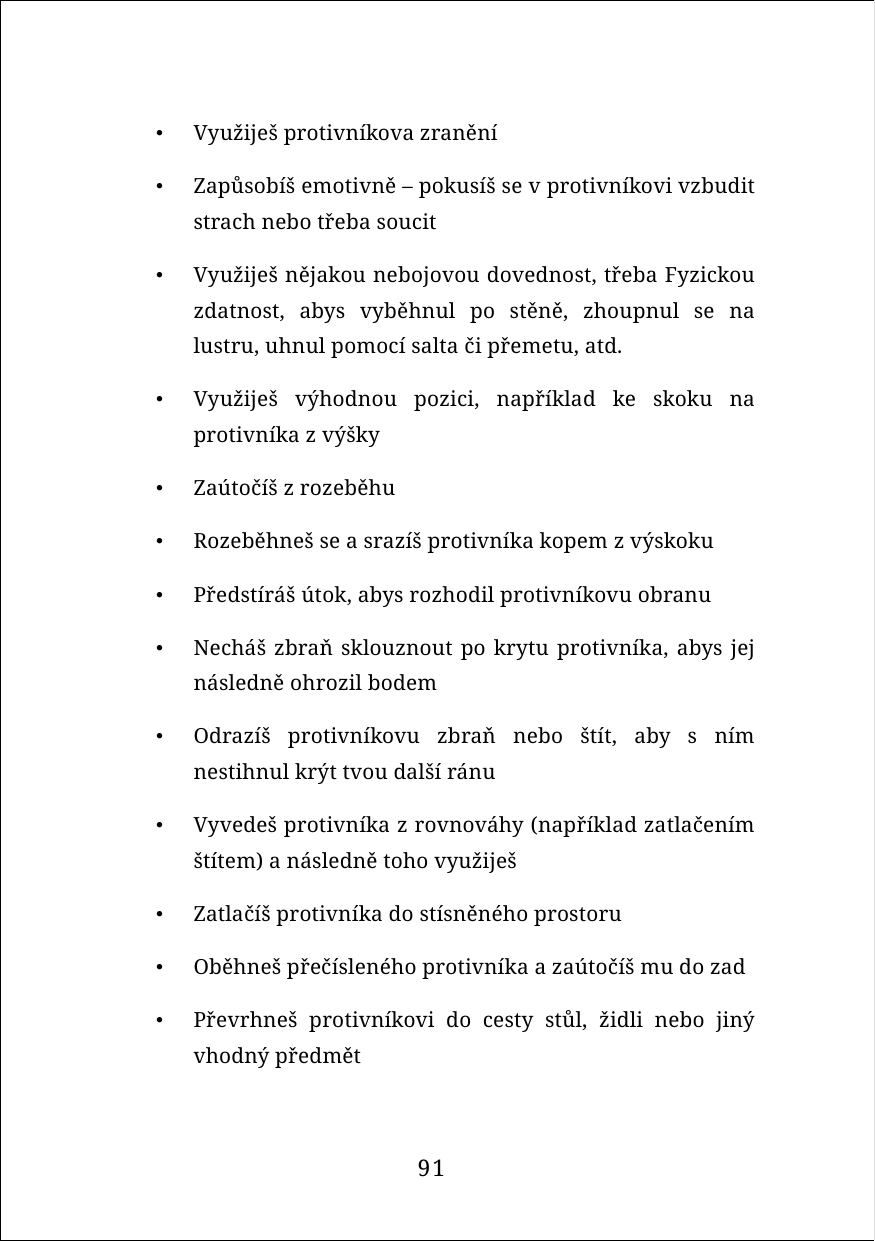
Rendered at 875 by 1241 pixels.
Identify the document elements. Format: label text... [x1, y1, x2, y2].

list Využiješ protivníkova zranění [156, 118, 756, 147]
list Využiješ nějakou nebojovou dovednost, třeba Fyzickou zdatnost, abys vyběhnul po stěně, zhoupnul se na lustru, uhnul pomocí salta či přemetu, atd. [156, 260, 756, 360]
list Převrhneš protivníkovi do cesty stůl, židli nebo jiný vhodný předmět [156, 1006, 756, 1069]
list Vyvedeš protivníka z rovnováhy (například zatlačením štítem) a následně toho využiješ [156, 810, 756, 874]
list Využiješ výhodnou pozici, například ke skoku na protivníka z výšky [156, 384, 756, 448]
list Předstíráš útok, abys rozhodil protivníkovu obranu [156, 580, 756, 608]
list Rozeběhneš se a srazíš protivníka kopem z výskoku [156, 526, 756, 555]
list Zaútočíš z rozeběhu [156, 473, 756, 502]
list Odrazíš protivníkovu zbraň nebo štít, aby s ním nestihnul krýt tvou další ránu [156, 722, 756, 786]
list Oběhneš přečísleného protivníka a zaútočíš mu do zad [156, 952, 756, 981]
list Necháš zbraň sklouznout po krytu protivníka, abys jej následně ohrozil bodem [156, 633, 756, 697]
list Zapůsobíš emotivně – pokusíš se v protivníkovi vzbudit strach nebo třeba soucit [156, 171, 756, 235]
list Zatlačíš protivníka do stísněného prostoru [156, 899, 756, 928]
